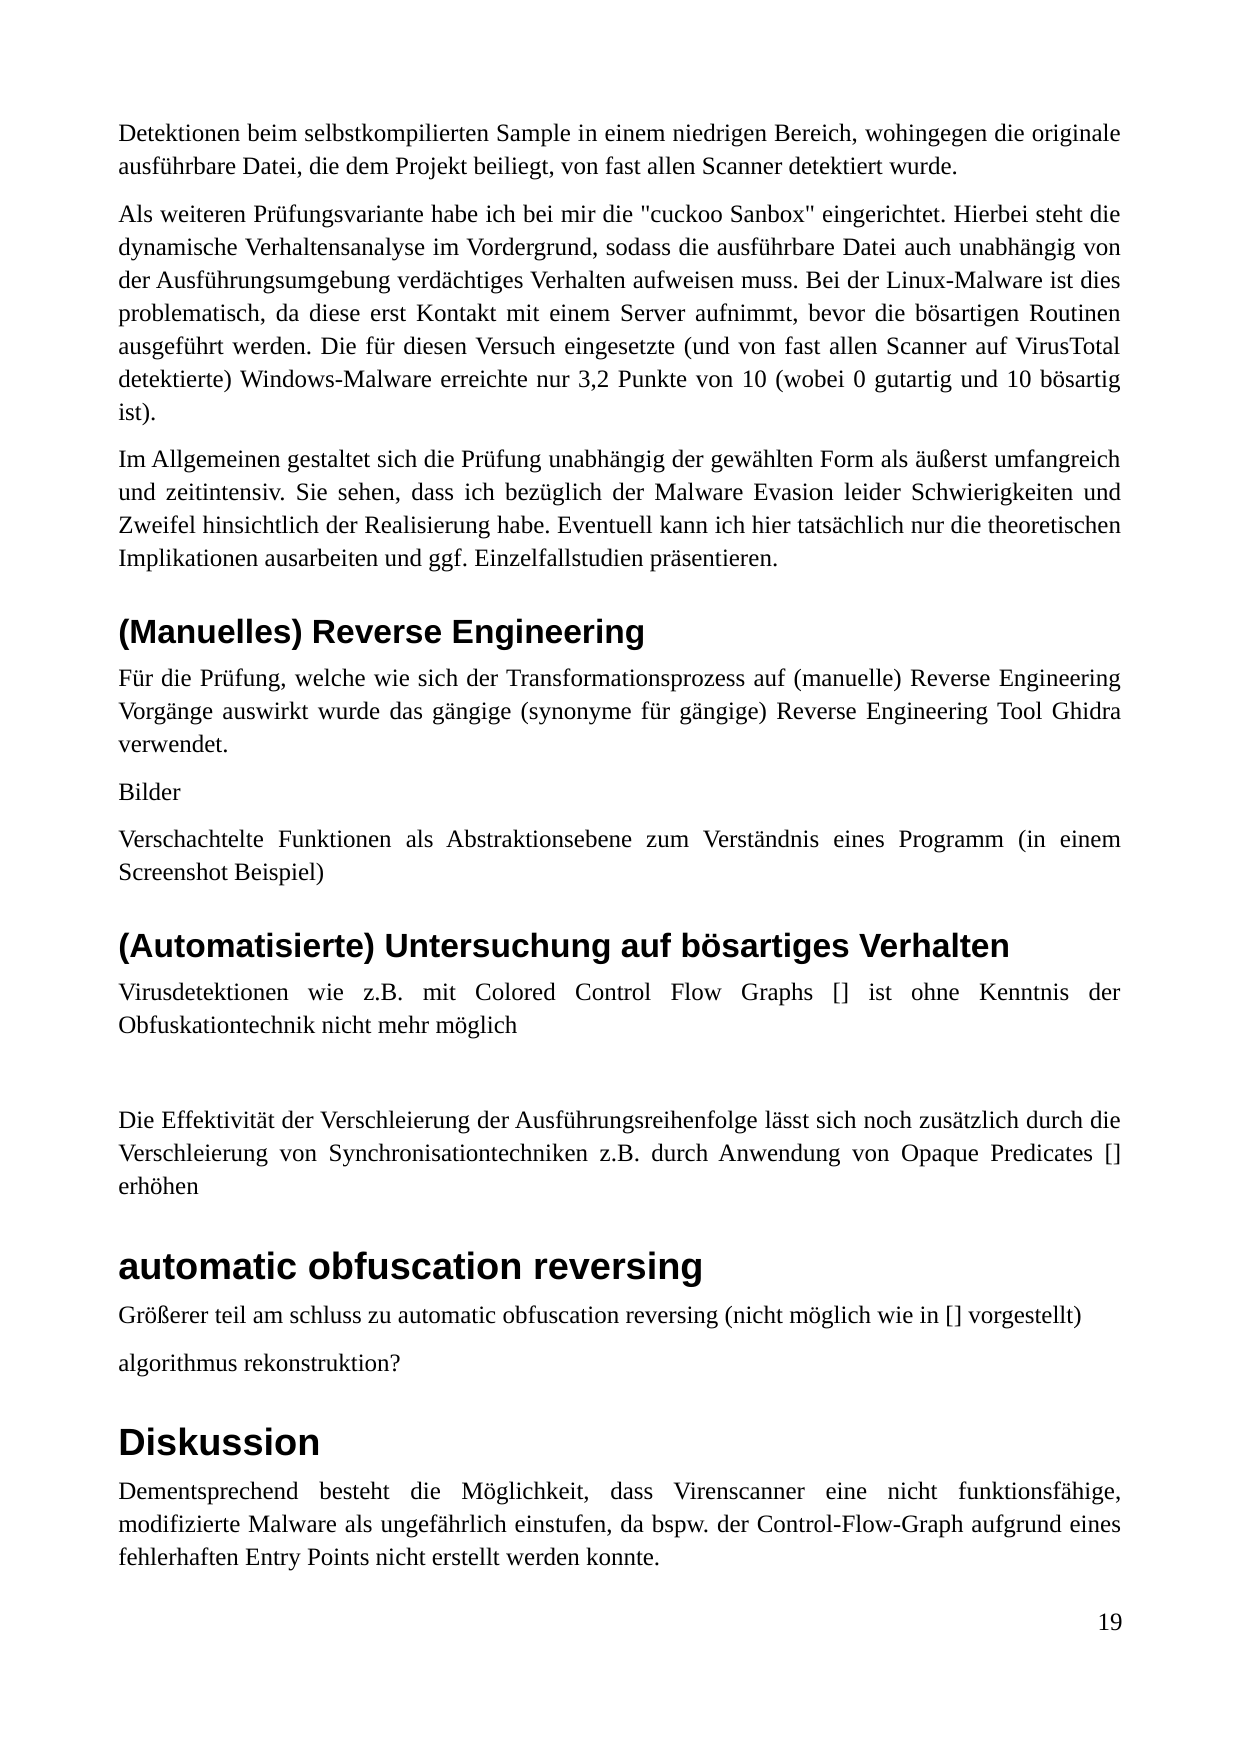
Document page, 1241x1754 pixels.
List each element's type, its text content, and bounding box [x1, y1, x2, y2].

text Die Effektivität der Verschleierung der Ausführungsreihenfolge lässt sich noch zusätzlich durch die Verschleierung von Synchronisationtechniken z.B. durch Anwendung von Opaque Predicates [] erhöhen [118, 1105, 1122, 1200]
text Detektionen beim selbstkompilierten Sample in einem niedrigen Bereich, wohingegen die originale ausführbare Datei, die dem Projekt beiliegt, von fast allen Scanner detektiert wurde. [118, 118, 1122, 180]
text Größerer teil am schluss zu automatic obfuscation reversing (nicht möglich wie in [] vorgestellt) [118, 1300, 1122, 1329]
subtitle automatic obfuscation reversing [118, 1244, 1122, 1287]
subtitle (Manuelles) Reverse Engineering [118, 612, 1122, 651]
text Als weiteren Prüfungsvariante habe ich bei mir die "cuckoo Sanbox" eingerichtet. Hierbei steht die dynamische Verhaltensanalyse im Vordergrund, sodass die ausführbare Datei auch unabhängig von der Ausführungsumgebung verdächtiges Verhalten aufweisen muss. Bei der Linux-Malware ist dies problematisch, da diese erst Kontakt mit einem Server aufnimmt, bevor die bösartigen Routinen ausgeführt werden. Die für diesen Versuch eingesetzte (und von fast allen Scanner auf VirusTotal detektierte) Windows-Malware erreichte nur 3,2 Punkte von 10 (wobei 0 gutartig und 10 bösartig ist). [118, 199, 1122, 426]
text Bilder [118, 777, 1122, 806]
text Für die Prüfung, welche wie sich der Transformationsprozess auf (manuelle) Reverse Engineering Vorgänge auswirkt wurde das gängige (synonyme für gängige) Reverse Engineering Tool Ghidra verwendet. [118, 663, 1122, 758]
subtitle Diskussion [118, 1420, 1122, 1464]
text Im Allgemeinen gestaltet sich die Prüfung unabhängig der gewählten Form als äußerst umfangreich und zeitintensiv. Sie sehen, dass ich bezüglich der Malware Evasion leider Schwierigkeiten und Zweifel hinsichtlich der Realisierung habe. Eventuell kann ich hier tatsächlich nur die theoretischen Implikationen ausarbeiten und ggf. Einzelfallstudien präsentieren. [118, 444, 1122, 572]
text Dementsprechend besteht die Möglichkeit, dass Virenscanner eine nicht funktionsfähige, modifizierte Malware als ungefährlich einstufen, da bspw. der Control-Flow-Graph aufgrund eines fehlerhaften Entry Points nicht erstellt werden konnte. [118, 1476, 1122, 1571]
text algorithmus rekonstruktion? [118, 1348, 1122, 1376]
text Virusdetektionen wie z.B. mit Colored Control Flow Graphs [] ist ohne Kenntnis der Obfuskationtechnik nicht mehr möglich [118, 977, 1122, 1039]
text Verschachtelte Funktionen als Abstraktionsebene zum Verständnis eines Programm (in einem Screenshot Beispiel) [118, 824, 1122, 886]
subtitle (Automatisierte) Untersuchung auf bösartiges Verhalten [118, 926, 1122, 964]
